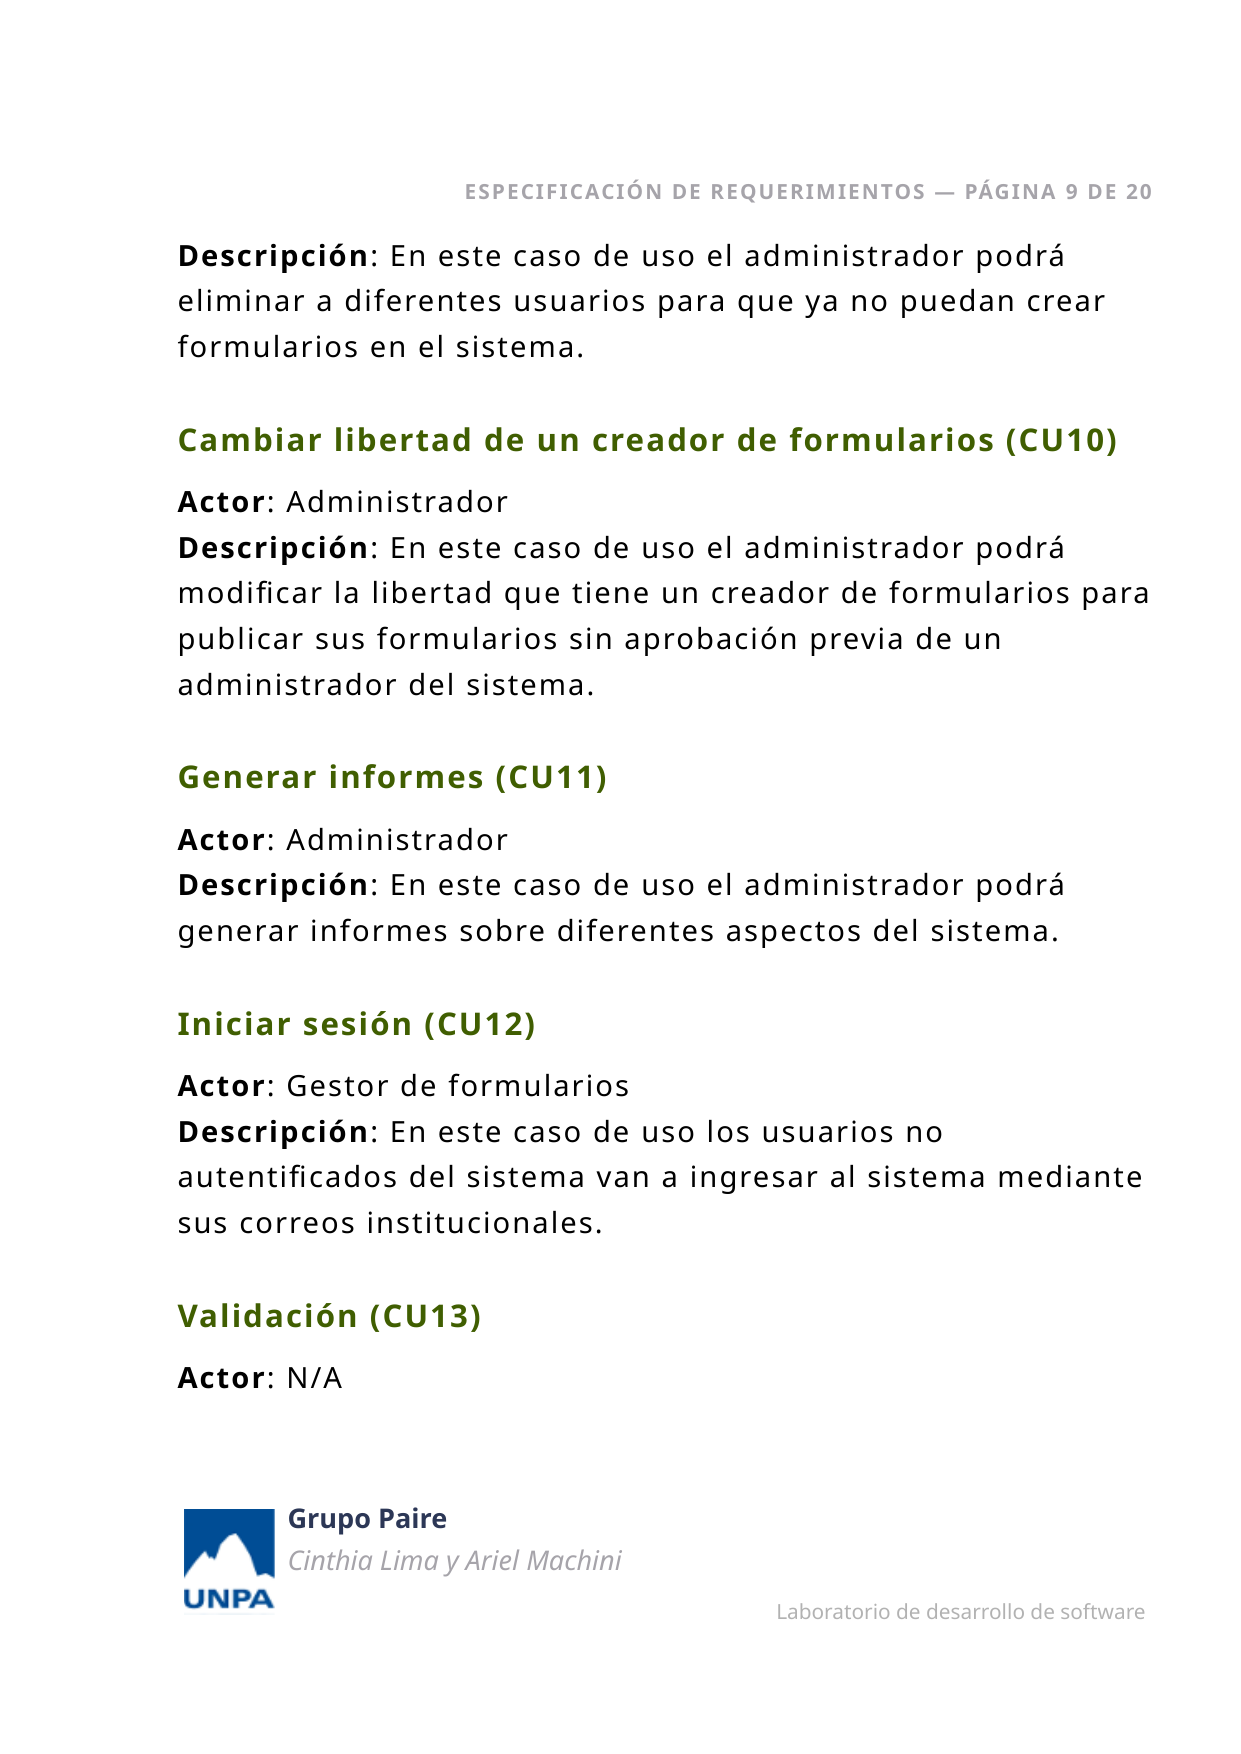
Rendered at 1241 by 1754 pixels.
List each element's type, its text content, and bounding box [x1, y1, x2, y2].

text Cambiar libertad de un creador de formularios (CU10) [177, 418, 1152, 460]
text Actor: Administrador [177, 819, 1152, 859]
text Descripción: En este caso de uso el administrador podrá generar informes sobre diferentes aspectos del sistema. [177, 865, 1152, 950]
text Descripción: En este caso de uso los usuarios no autentificados del sistema van a ingresar al sistema mediante sus correos institucionales. [177, 1111, 1152, 1242]
text Validación (CU13) [177, 1293, 1152, 1336]
text Actor: N/A [177, 1357, 1152, 1397]
text Descripción: En este caso de uso el administrador podrá eliminar a diferentes usuarios para que ya no puedan crear formularios en el sistema. [177, 235, 1152, 366]
text Iniciar sesión (CU12) [177, 1002, 1152, 1044]
picture [184, 1509, 275, 1615]
text Descripción: En este caso de uso el administrador podrá modificar la libertad que tiene un creador de formularios para publicar sus formularios sin aprobación previa de un administrador del sistema. [177, 527, 1152, 704]
text Generar informes (CU11) [177, 755, 1152, 798]
text Actor: Administrador [177, 481, 1152, 521]
text Actor: Gestor de formularios [177, 1065, 1152, 1105]
